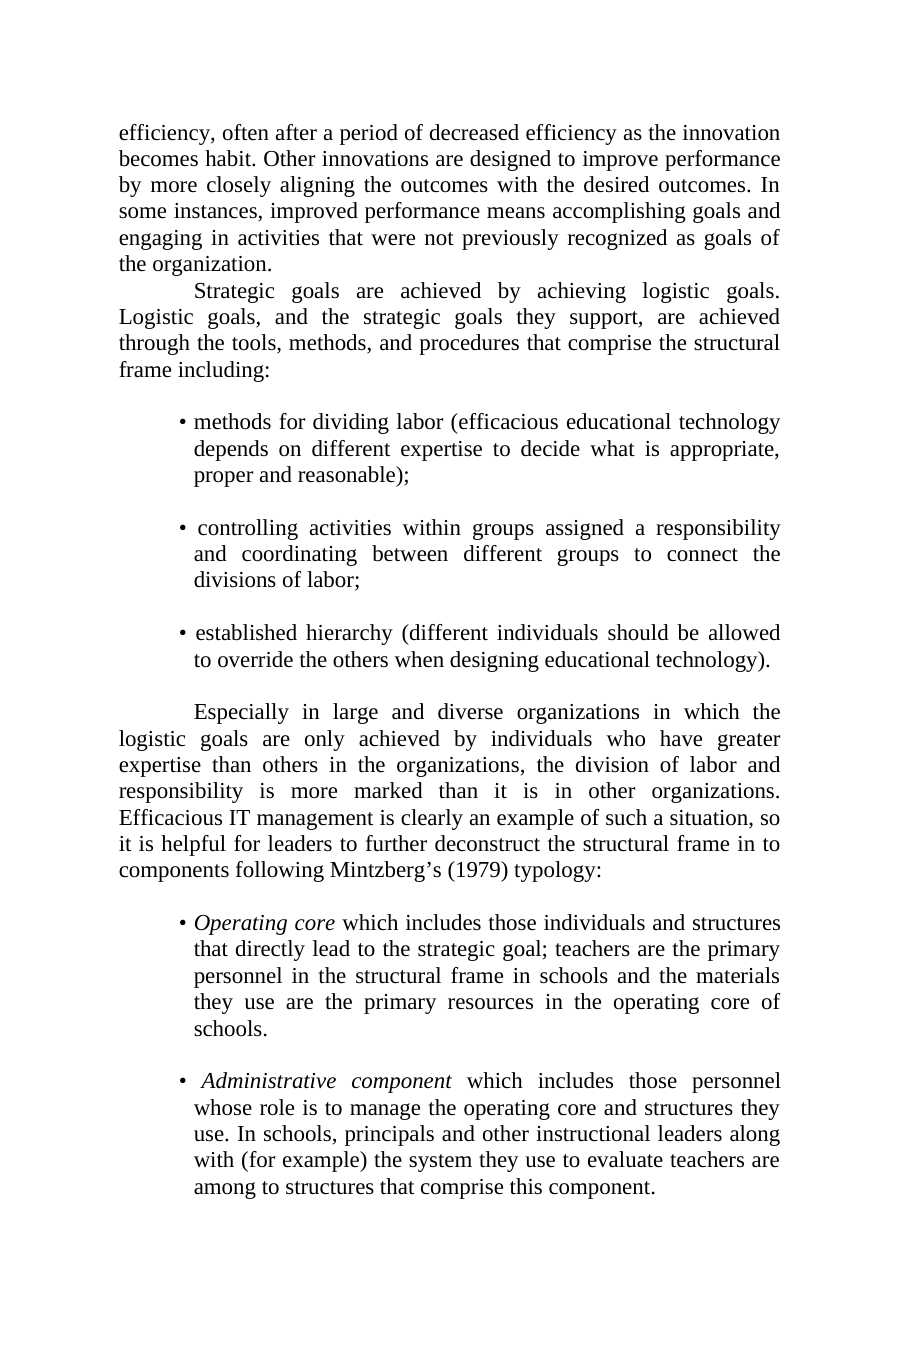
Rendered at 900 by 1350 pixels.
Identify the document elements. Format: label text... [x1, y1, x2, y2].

text • Operating core which includes those individuals and structures that directly lead to the strategic goal; teachers are the primary personnel in the structural frame in schools and the materials they use are the primary resources in the operating core of schools. [178, 909, 781, 1041]
text Especially in large and diverse organizations in which the logistic goals are only achieved by individuals who have greater expertise than others in the organizations, the division of labor and responsibility is more marked than it is in other organizations. Efficacious IT management is clearly an example of such a situation, so it is helpful for leaders to further deconstruct the structural frame in to components following Mintzberg’s (1979) typology: [118, 698, 781, 883]
text • Administrative component which includes those personnel whose role is to manage the operating core and structures they use. In schools, principals and other instructional leaders along with (for example) the system they use to evaluate teachers are among to structures that comprise this component. [178, 1067, 781, 1199]
text • established hierarchy (different individuals should be allowed to override the others when designing educational technology). [178, 619, 781, 672]
text • methods for dividing labor (efficacious educational technology depends on different expertise to decide what is appropriate, proper and reasonable); [178, 408, 781, 487]
text efficiency, often after a period of decreased efficiency as the innovation becomes habit. Other innovations are designed to improve performance by more closely aligning the outcomes with the desired outcomes. In some instances, improved performance means accomplishing goals and engaging in activities that were not previously recognized as goals of the organization. [118, 118, 781, 277]
text Strategic goals are achieved by achieving logistic goals. Logistic goals, and the strategic goals they support, are achieved through the tools, methods, and procedures that comprise the structural frame including: [118, 277, 781, 382]
text • controlling activities within groups assigned a responsibility and coordinating between different groups to connect the divisions of labor; [178, 514, 781, 593]
